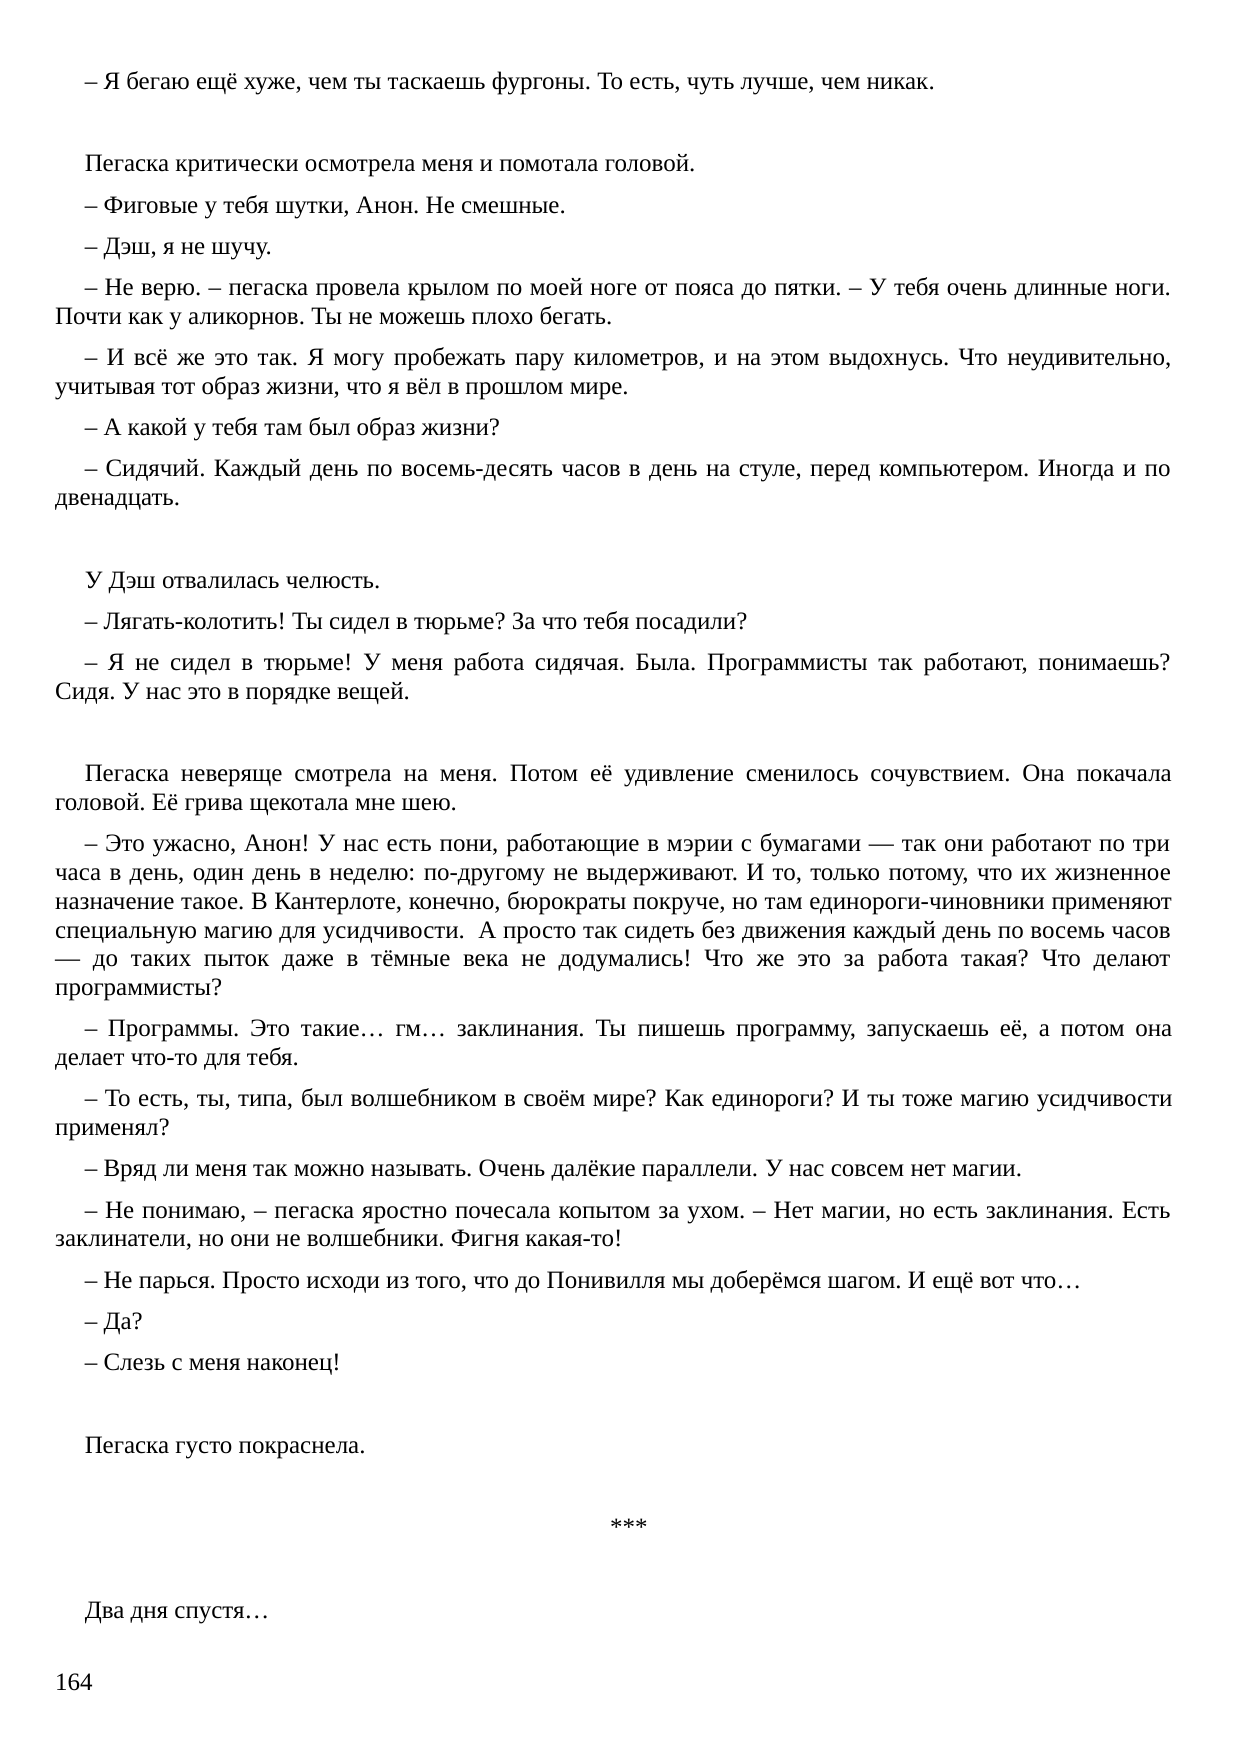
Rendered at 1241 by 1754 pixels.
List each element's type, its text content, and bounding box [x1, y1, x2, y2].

text – Вряд ли меня так можно называть. Очень далёкие параллели. У нас совсем нет магии. [55, 1153, 1173, 1182]
text – Да? [55, 1306, 1173, 1335]
text – Сидячий. Каждый день по восемь-десять часов в день на стуле, перед компьютером. Иногда и по двенадцать. [55, 453, 1173, 511]
text – То есть, ты, типа, был волшебником в своём мире? Как единороги? И ты тоже магию усидчивости применял? [55, 1083, 1173, 1141]
text Пегаска критически осмотрела меня и помотала головой. [55, 148, 1173, 177]
text – Фиговые у тебя шутки, Анон. Не смешные. [55, 190, 1173, 218]
text – А какой у тебя там был образ жизни? [55, 412, 1173, 441]
text У Дэш отвалилась челюсть. [55, 565, 1173, 593]
text – Не верю. – пегаска провела крылом по моей ноге от пояса до пятки. – У тебя очень длинные ноги. Почти как у аликорнов. Ты не можешь плохо бегать. [55, 272, 1173, 330]
text – Я не сидел в тюрьме! У меня работа сидячая. Была. Программисты так работают, понимаешь? Сидя. У нас это в порядке вещей. [55, 647, 1173, 705]
text Пегаска густо покраснела. [55, 1430, 1173, 1458]
text – Слезь с меня наконец! [55, 1347, 1173, 1376]
text – Это ужасно, Анон! У нас есть пони, работающие в мэрии с бумагами — так они работают по три часа в день, один день в неделю: по-другому не выдерживают. И то, только потому, что их жизненное назначение такое. В Кантерлоте, конечно, бюрократы покруче, но там единороги-чиновники применяют специальную магию для усидчивости. А просто так сидеть без движения каждый день по восемь часов — до таких пыток даже в тёмные века не додумались! Что же это за работа такая? Что делают программисты? [55, 828, 1173, 1001]
text – Не понимаю, – пегаска яростно почесала копытом за ухом. – Нет магии, но есть заклинания. Есть заклинатели, но они не волшебники. Фигня какая-то! [55, 1195, 1173, 1252]
text – Программы. Это такие… гм… заклинания. Ты пишешь программу, запускаешь её, а потом она делает что-то для тебя. [55, 1013, 1173, 1071]
text Два дня спустя… [55, 1595, 1173, 1623]
text Пегаска неверяще смотрела на меня. Потом её удивление сменилось сочувствием. Она покачала головой. Её грива щекотала мне шею. [55, 758, 1173, 816]
text – Не парься. Просто исходи из того, что до Понивилля мы доберёмся шагом. И ещё вот что… [55, 1265, 1173, 1293]
text – Лягать-колотить! Ты сидел в тюрьме? За что тебя посадили? [55, 606, 1173, 635]
text *** [55, 1512, 1173, 1541]
text – И всё же это так. Я могу пробежать пару километров, и на этом выдохнусь. Что неудивительно, учитывая тот образ жизни, что я вёл в прошлом мире. [55, 342, 1173, 400]
text – Я бегаю ещё хуже, чем ты таскаешь фургоны. То есть, чуть лучше, чем никак. [55, 66, 1173, 95]
text – Дэш, я не шучу. [55, 231, 1173, 260]
